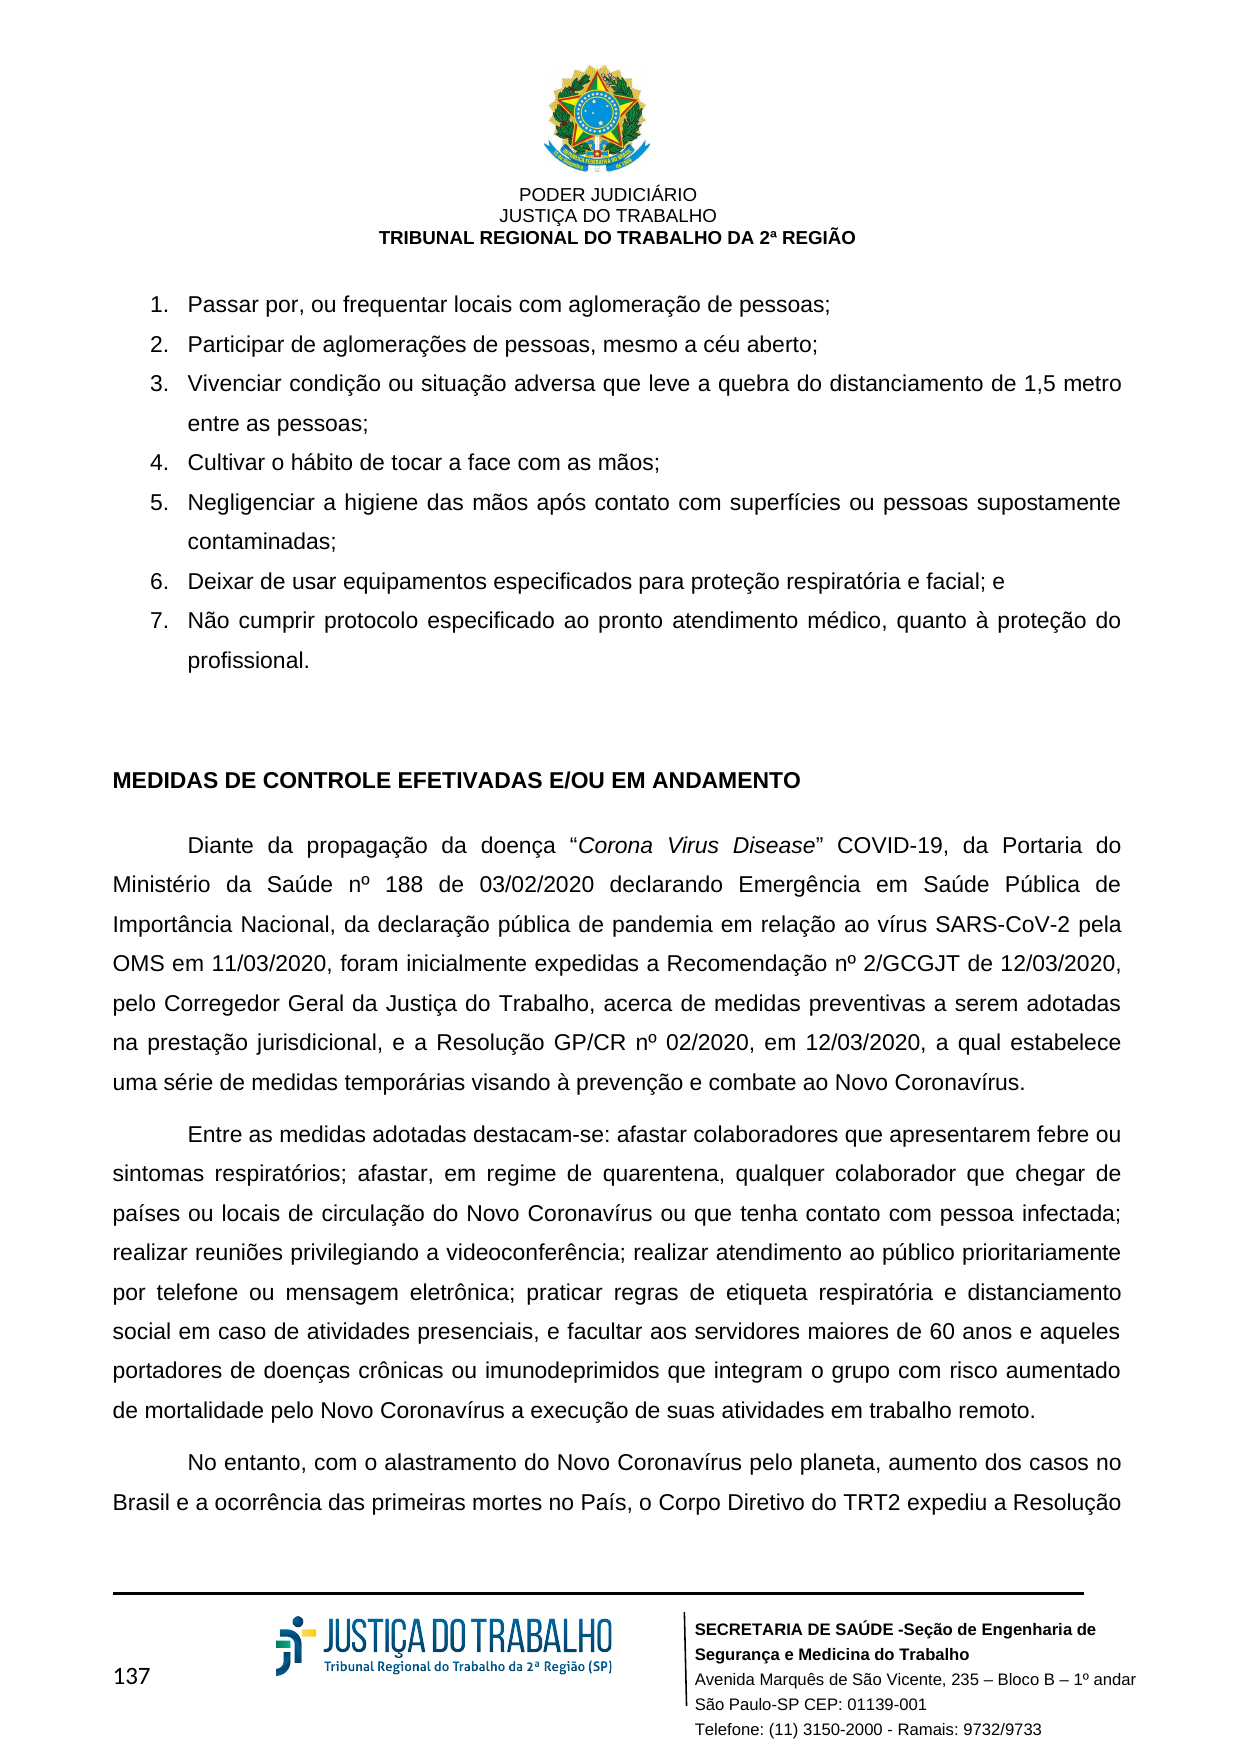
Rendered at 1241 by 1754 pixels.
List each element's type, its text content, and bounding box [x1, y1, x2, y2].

list Vivenciar condição ou situação adversa que leve a quebra do distanciamento de 1,5 metro entre as pessoas; [150, 370, 1122, 436]
list Negligenciar a higiene das mãos após contato com superfícies ou pessoas supostamente contaminadas; [150, 489, 1122, 554]
picture [276, 1616, 612, 1676]
picture [543, 65, 650, 172]
text No entanto, com o alastramento do Novo Coronavírus pelo planeta, aumento dos casos no Brasil e a ocorrência das primeiras mortes no País, o Corpo Diretivo do TRT2 expediu a Resolução [112, 1449, 1122, 1515]
list Cultivar o hábito de tocar a face com as mãos; [150, 449, 1122, 476]
list Deixar de usar equipamentos especificados para proteção respiratória e facial; e [150, 568, 1122, 594]
list Não cumprir protocolo especificado ao pronto atendimento médico, quanto à proteção do profissional. [150, 607, 1122, 673]
text Diante da propagação da doença “Corona Virus Disease” COVID-19, da Portaria do Ministério da Saúde nº 188 de 03/02/2020 declarando Emergência em Saúde Pública de Importância Nacional, da declaração pública de pandemia em relação ao vírus SARS-CoV-2 pela OMS em 11/03/2020, foram inicialmente expedidas a Recomendação nº 2/GCGJT de 12/03/2020, pelo Corregedor Geral da Justiça do Trabalho, acerca de medidas preventivas a serem adotadas na prestação jurisdicional, e a Resolução GP/CR nº 02/2020, em 12/03/2020, a qual estabelece uma série de medidas temporárias visando à prevenção e combate ao Novo Coronavírus. [112, 832, 1122, 1095]
text MEDIDAS DE CONTROLE EFETIVADAS E/OU EM ANDAMENTO [112, 767, 1122, 794]
list Passar por, ou frequentar locais com aglomeração de pessoas; [150, 291, 1122, 318]
list Participar de aglomerações de pessoas, mesmo a céu aberto; [150, 331, 1122, 357]
text Entre as medidas adotadas destacam-se: afastar colaboradores que apresentarem febre ou sintomas respiratórios; afastar, em regime de quarentena, qualquer colaborador que chegar de países ou locais de circulação do Novo Coronavírus ou que tenha contato com pessoa infectada; realizar reuniões privilegiando a videoconferência; realizar atendimento ao público prioritariamente por telefone ou mensagem eletrônica; praticar regras de etiqueta respiratória e distanciamento social em caso de atividades presenciais, e facultar aos servidores maiores de 60 anos e aqueles portadores de doenças crônicas ou imunodeprimidos que integram o grupo com risco aumentado de mortalidade pelo Novo Coronavírus a execução de suas atividades em trabalho remoto. [112, 1121, 1122, 1423]
